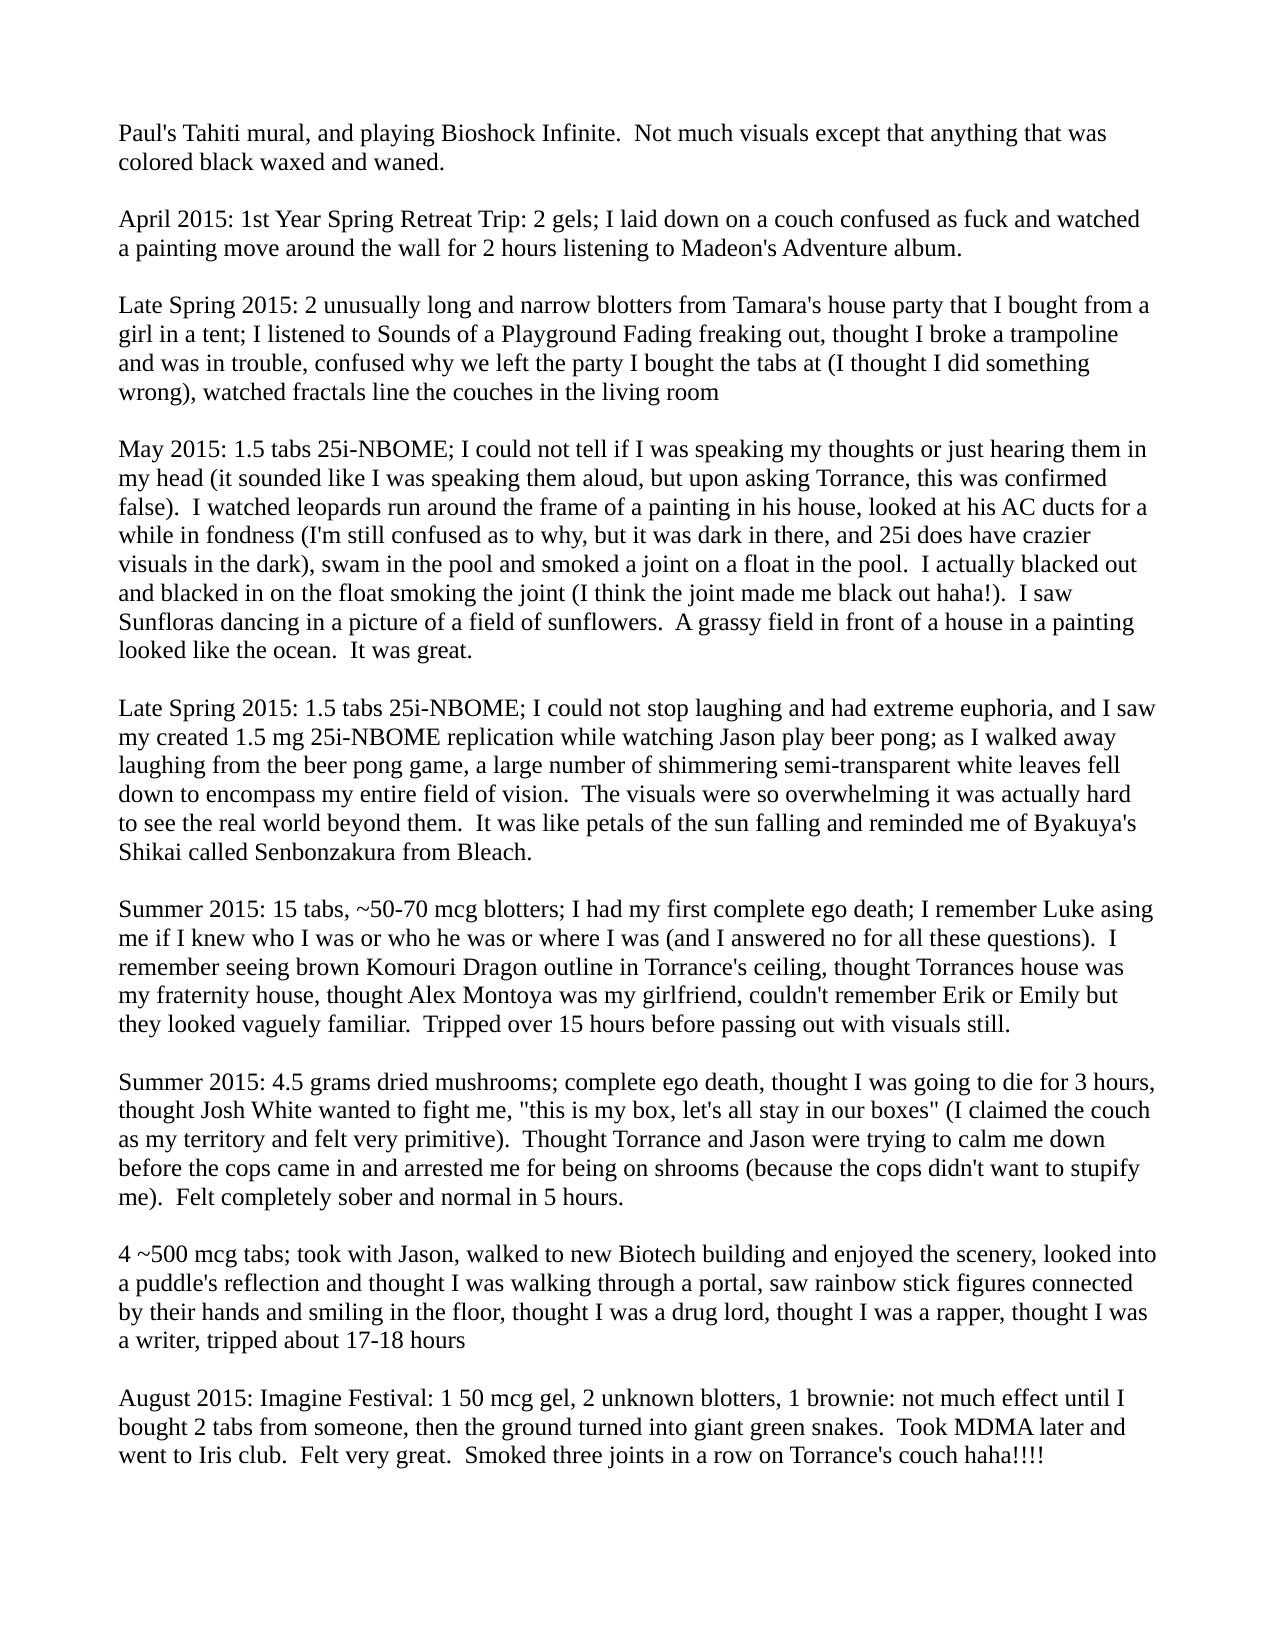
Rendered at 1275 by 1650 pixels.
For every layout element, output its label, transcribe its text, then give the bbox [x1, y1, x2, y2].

text Summer 2015: 15 tabs, ~50-70 mcg blotters; I had my first complete ego death; I remember Luke asing me if I knew who I was or who he was or where I was (and I answered no for all these questions). I remember seeing brown Komouri Dragon outline in Torrance's ceiling, thought Torrances house was my fraternity house, thought Alex Montoya was my girlfriend, couldn't remember Erik or Emily but they looked vaguely familiar. Tripped over 15 hours before passing out with visuals still. [118, 894, 1157, 1038]
text April 2015: 1st Year Spring Retreat Trip: 2 gels; I laid down on a couch confused as fuck and watched a painting move around the wall for 2 hours listening to Madeon's Adventure album. [118, 204, 1157, 262]
text 4 ~500 mcg tabs; took with Jason, walked to new Biotech building and enjoyed the scenery, looked into a puddle's reflection and thought I was walking through a portal, saw rainbow stick figures connected by their hands and smiling in the floor, thought I was a drug lord, thought I was a rapper, thought I was a writer, tripped about 17-18 hours [118, 1239, 1157, 1354]
text Summer 2015: 4.5 grams dried mushrooms; complete ego death, thought I was going to die for 3 hours, thought Josh White wanted to fight me, "this is my box, let's all stay in our boxes" (I claimed the couch as my territory and felt very primitive). Thought Torrance and Jason were trying to calm me down before the cops came in and arrested me for being on shrooms (because the cops didn't want to stupify me). Felt completely sober and normal in 5 hours. [118, 1067, 1157, 1211]
text August 2015: Imagine Festival: 1 50 mcg gel, 2 unknown blotters, 1 brownie: not much effect until I bought 2 tabs from someone, then the ground turned into giant green snakes. Took MDMA later and went to Iris club. Felt very great. Smoked three joints in a row on Torrance's couch haha!!!! [118, 1383, 1157, 1469]
text Late Spring 2015: 1.5 tabs 25i-NBOME; I could not stop laughing and had extreme euphoria, and I saw my created 1.5 mg 25i-NBOME replication while watching Jason play beer pong; as I walked away laughing from the beer pong game, a large number of shimmering semi-transparent white leaves fell down to encompass my entire field of vision. The visuals were so overwhelming it was actually hard to see the real world beyond them. It was like petals of the sun falling and reminded me of Byakuya's Shikai called Senbonzakura from Bleach. [118, 693, 1157, 866]
text Paul's Tahiti mural, and playing Bioshock Infinite. Not much visuals except that anything that was colored black waxed and waned. [118, 118, 1157, 176]
text Late Spring 2015: 2 unusually long and narrow blotters from Tamara's house party that I bought from a girl in a tent; I listened to Sounds of a Playground Fading freaking out, thought I broke a trampoline and was in trouble, confused why we left the party I bought the tabs at (I thought I did something wrong), watched fractals line the couches in the living room [118, 291, 1157, 406]
text May 2015: 1.5 tabs 25i-NBOME; I could not tell if I was speaking my thoughts or just hearing them in my head (it sounded like I was speaking them aloud, but upon asking Torrance, this was confirmed false). I watched leopards run around the frame of a painting in his house, looked at his AC ducts for a while in fondness (I'm still confused as to why, but it was dark in there, and 25i does have crazier visuals in the dark), swam in the pool and smoked a joint on a float in the pool. I actually blacked out and blacked in on the float smoking the joint (I think the joint made me black out haha!). I saw Sunfloras dancing in a picture of a field of sunflowers. A grassy field in front of a house in a painting looked like the ocean. It was great. [118, 434, 1157, 664]
